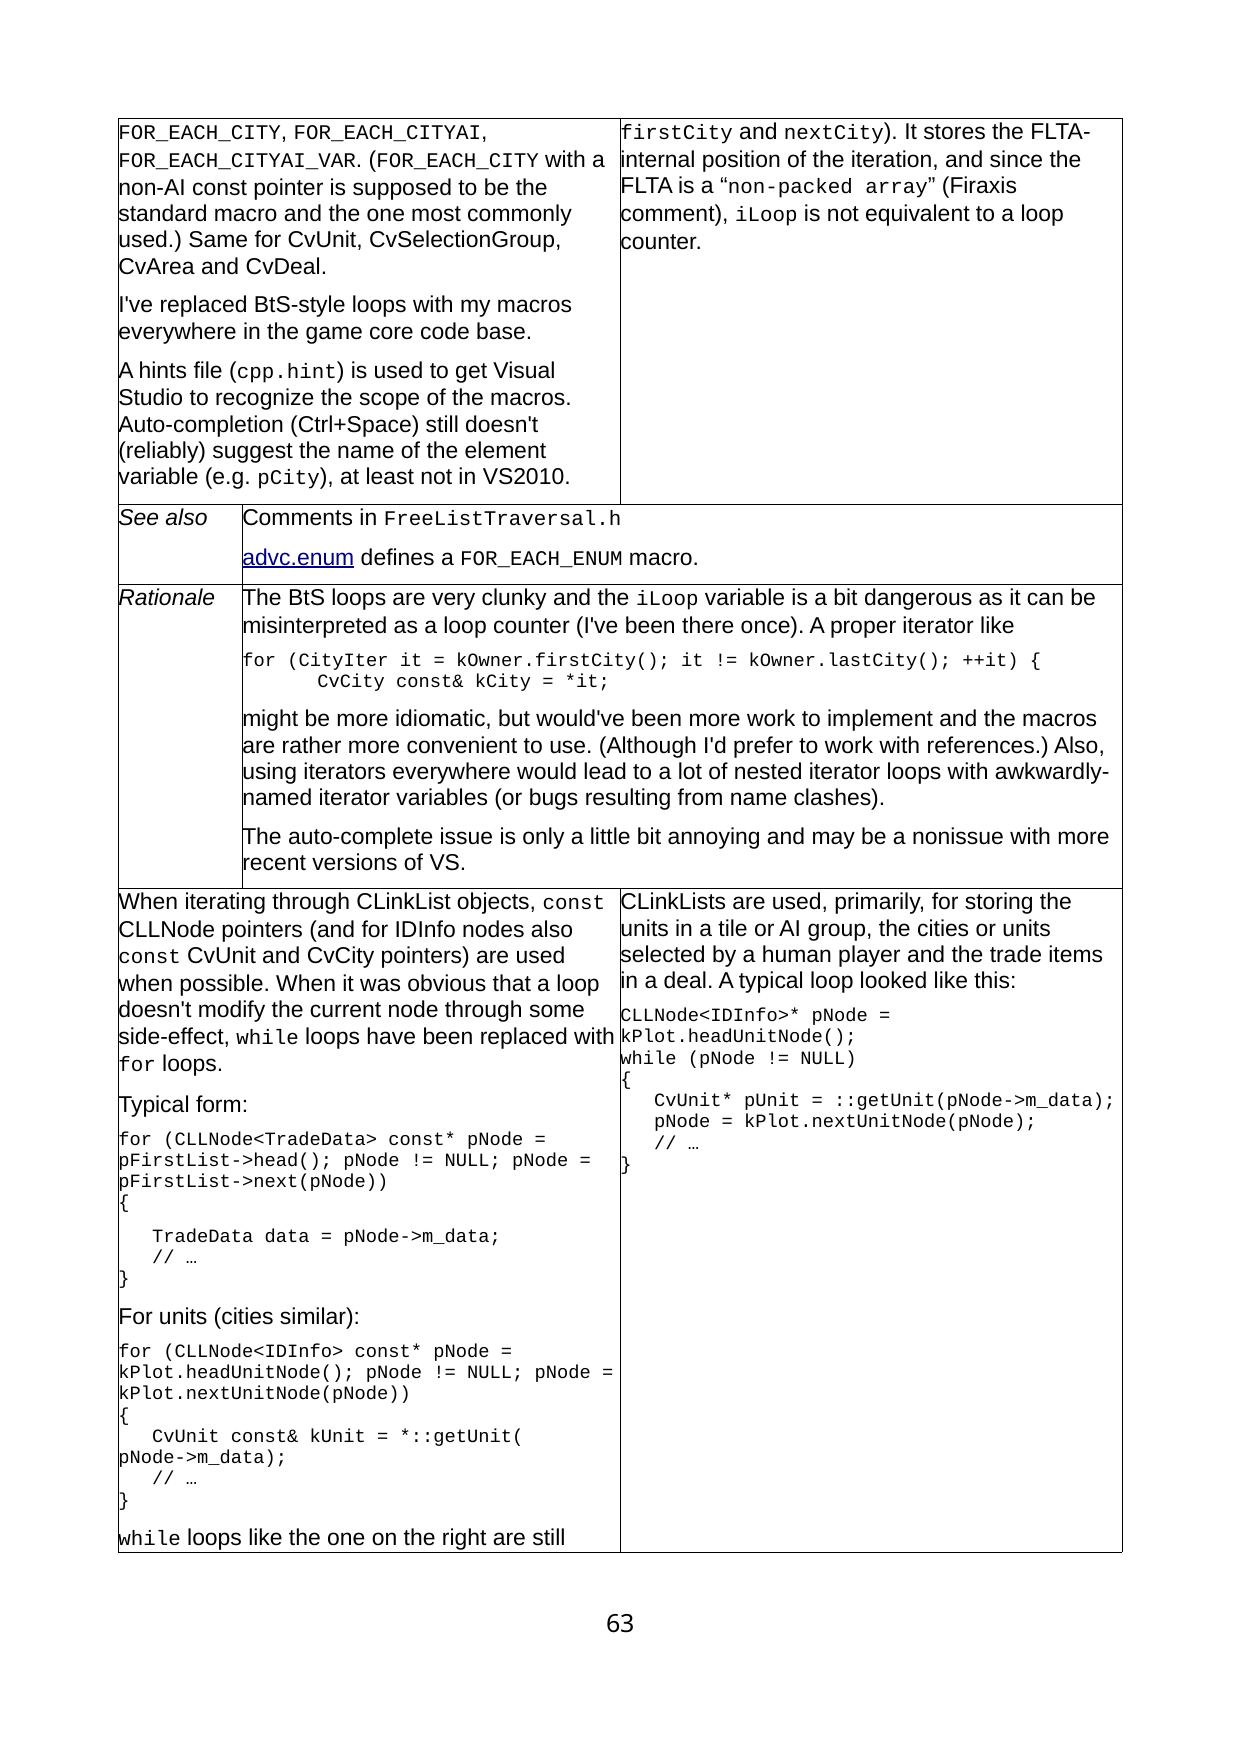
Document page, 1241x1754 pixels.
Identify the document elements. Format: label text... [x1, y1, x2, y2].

table_cell FOR_EACH_CITY, FOR_EACH_CITYAI, FOR_EACH_CITYAI_VAR. (FOR_EACH_CITY with a non-AI const pointer is supposed to be the standard macro and the one most commonly used.) Same for CvUnit, CvSelectionGroup, CvArea and CvDeal. I've replaced BtS-style loops with my macros everywhere in the game core code base. A hints file (cpp.hint) is used to get Visual Studio to recognize the scope of the macros. Auto-completion (Ctrl+Space) still doesn't (reliably) suggest the name of the element variable (e.g. pCity), at least not in VS2010. [119, 119, 620, 503]
table_cell When iterating through CLinkList objects, const CLLNode pointers (and for IDInfo nodes also const CvUnit and CvCity pointers) are used when possible. When it was obvious that a loop doesn't modify the current node through some side-effect, while loops have been replaced with for loops. Typical form: for (CLLNode<TradeData> const* pNode = pFirstList->head(); pNode != NULL; pNode = pFirstList->next(pNode)) { TradeData data = pNode->m_data; // … } For units (cities similar): for (CLLNode<IDInfo> const* pNode = kPlot.headUnitNode(); pNode != NULL; pNode = kPlot.nextUnitNode(pNode)) { CvUnit const& kUnit = *::getUnit( pNode->m_data); // … } while loops like the one on the right are still [119, 889, 620, 1552]
table_cell Comments in FreeListTraversal.h advc.enum defines a FOR_EACH_ENUM macro. [243, 505, 1122, 584]
table_cell firstCity and nextCity). It stores the FLTA-internal position of the iteration, and since the FLTA is a “non-packed array” (Firaxis comment), iLoop is not equivalent to a loop counter. [621, 119, 1122, 503]
table_cell CLinkLists are used, primarily, for storing the units in a tile or AI group, the cities or units selected by a human player and the trade items in a deal. A typical loop looked like this: CLLNode<IDInfo>* pNode = kPlot.headUnitNode(); while (pNode != NULL) { CvUnit* pUnit = ::getUnit(pNode->m_data); pNode = kPlot.nextUnitNode(pNode); // … } [621, 889, 1122, 1552]
table_cell The BtS loops are very clunky and the iLoop variable is a bit dangerous as it can be misinterpreted as a loop counter (I've been there once). A proper iterator like for (CityIter it = kOwner.firstCity(); it != kOwner.lastCity(); ++it) { CvCity const& kCity = *it; might be more idiomatic, but would've been more work to implement and the macros are rather more convenient to use. (Although I'd prefer to work with references.) Also, using iterators everywhere would lead to a lot of nested iterator loops with awkwardly-named iterator variables (or bugs resulting from name clashes). The auto-complete issue is only a little bit annoying and may be a nonissue with more recent versions of VS. [243, 585, 1122, 888]
table_cell Rationale [119, 585, 242, 888]
table_cell See also [119, 505, 242, 584]
